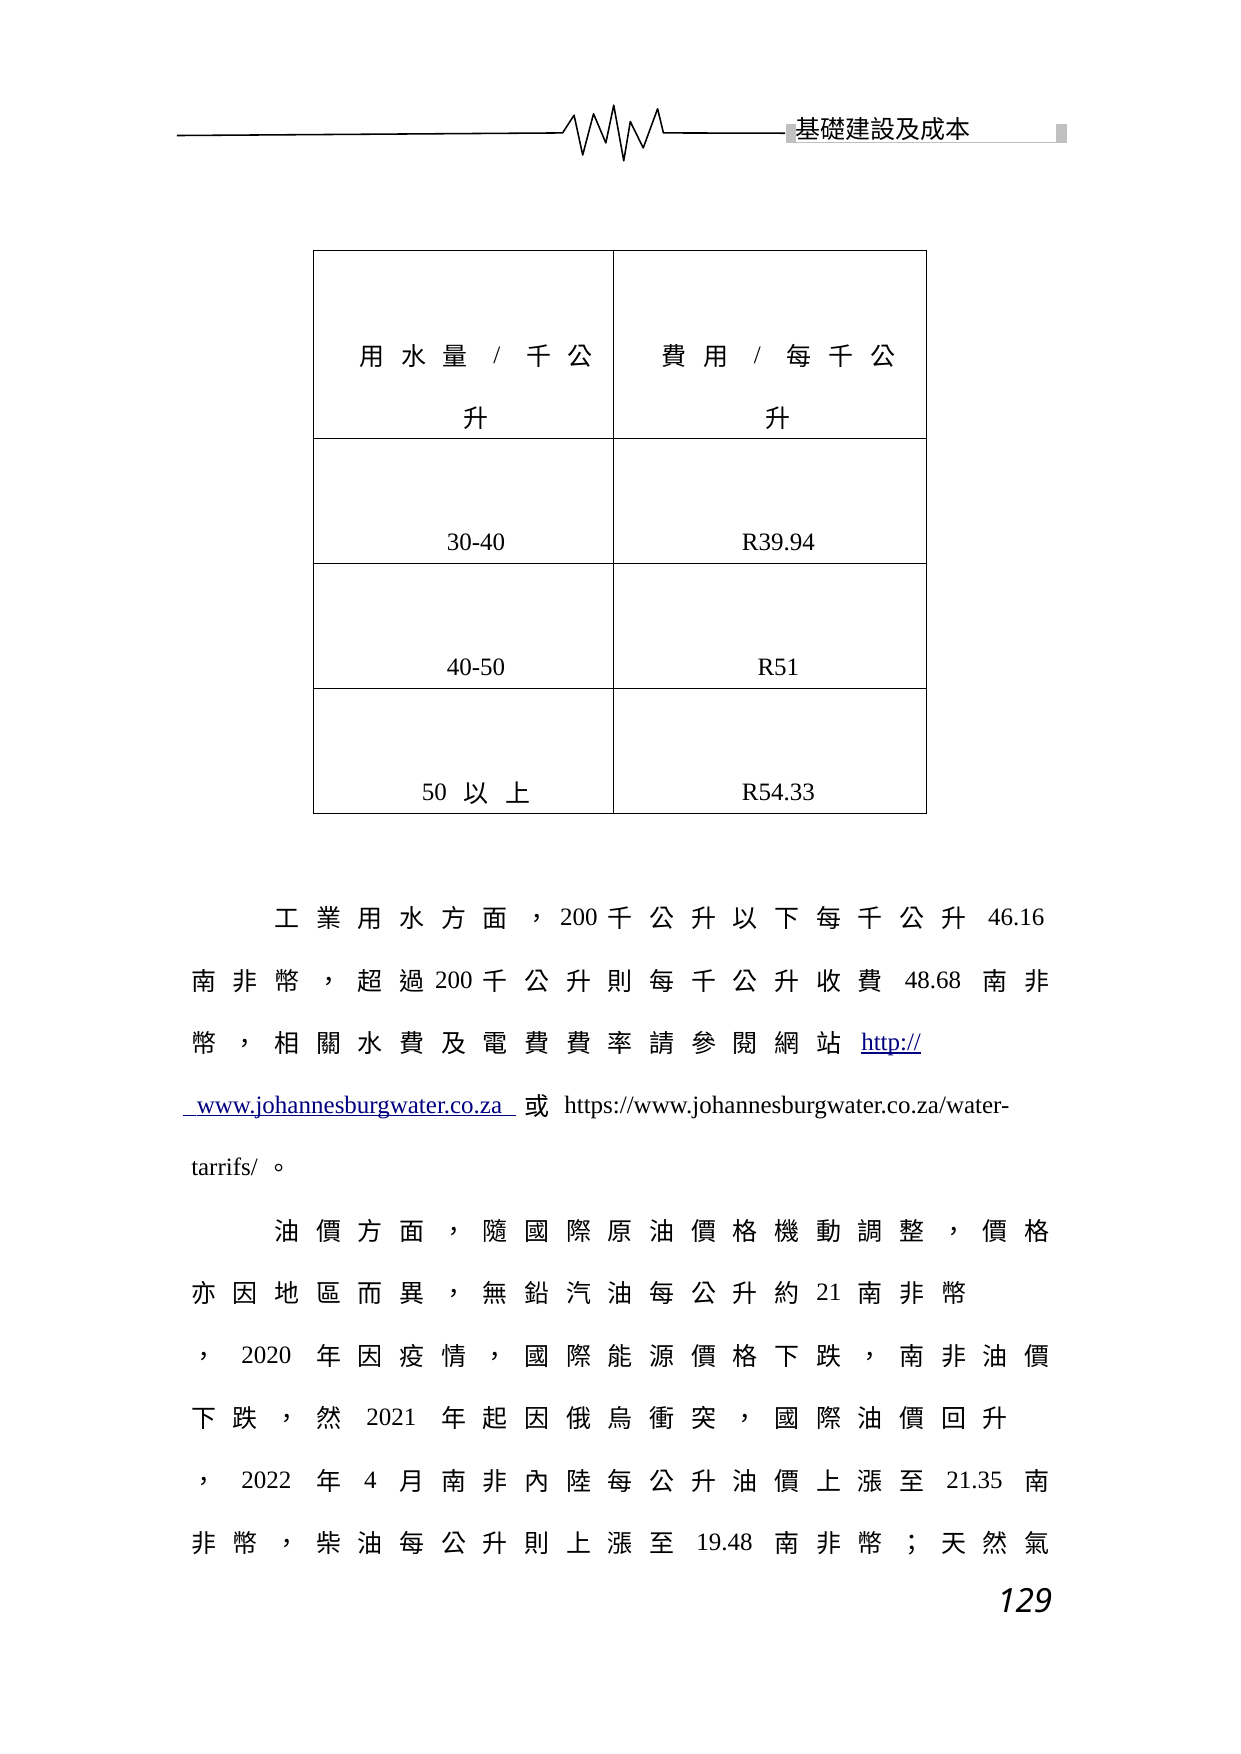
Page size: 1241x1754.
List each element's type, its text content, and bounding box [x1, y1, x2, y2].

table_cell R39.94 [614, 439, 926, 563]
table_cell R54.33 [614, 689, 926, 813]
text 油價方面，隨國際原油價格機動調整，價格亦因地區而異，無鉛汽油每公升約21南非幣，2020年因疫情，國際能源價格下跌，南非油價下跌，然2021年起因俄烏衝突，國際油價回升，2022年4月南非內陸每公升油價上漲至21.35南非幣，柴油每公升則上漲至19.48南非幣；天然氣 [183, 1188, 1058, 1563]
table_cell 30-40 [314, 439, 613, 563]
table_cell 50以上 [314, 689, 613, 813]
table_header 費用/每千公升 [614, 251, 926, 438]
table_cell 40-50 [314, 564, 613, 688]
table_header 用水量/千公升 [314, 251, 613, 438]
text 工業用水方面，200千公升以下每千公升46.16南非幣，超過200千公升則每千公升收費48.68南非幣，相關水費及電費費率請參閱網站http://www.johannesburgwater.co.za或https://www.johannesburgwater.co.za/water-tarrifs/。 [183, 875, 1058, 1188]
table_cell R51 [614, 564, 926, 688]
